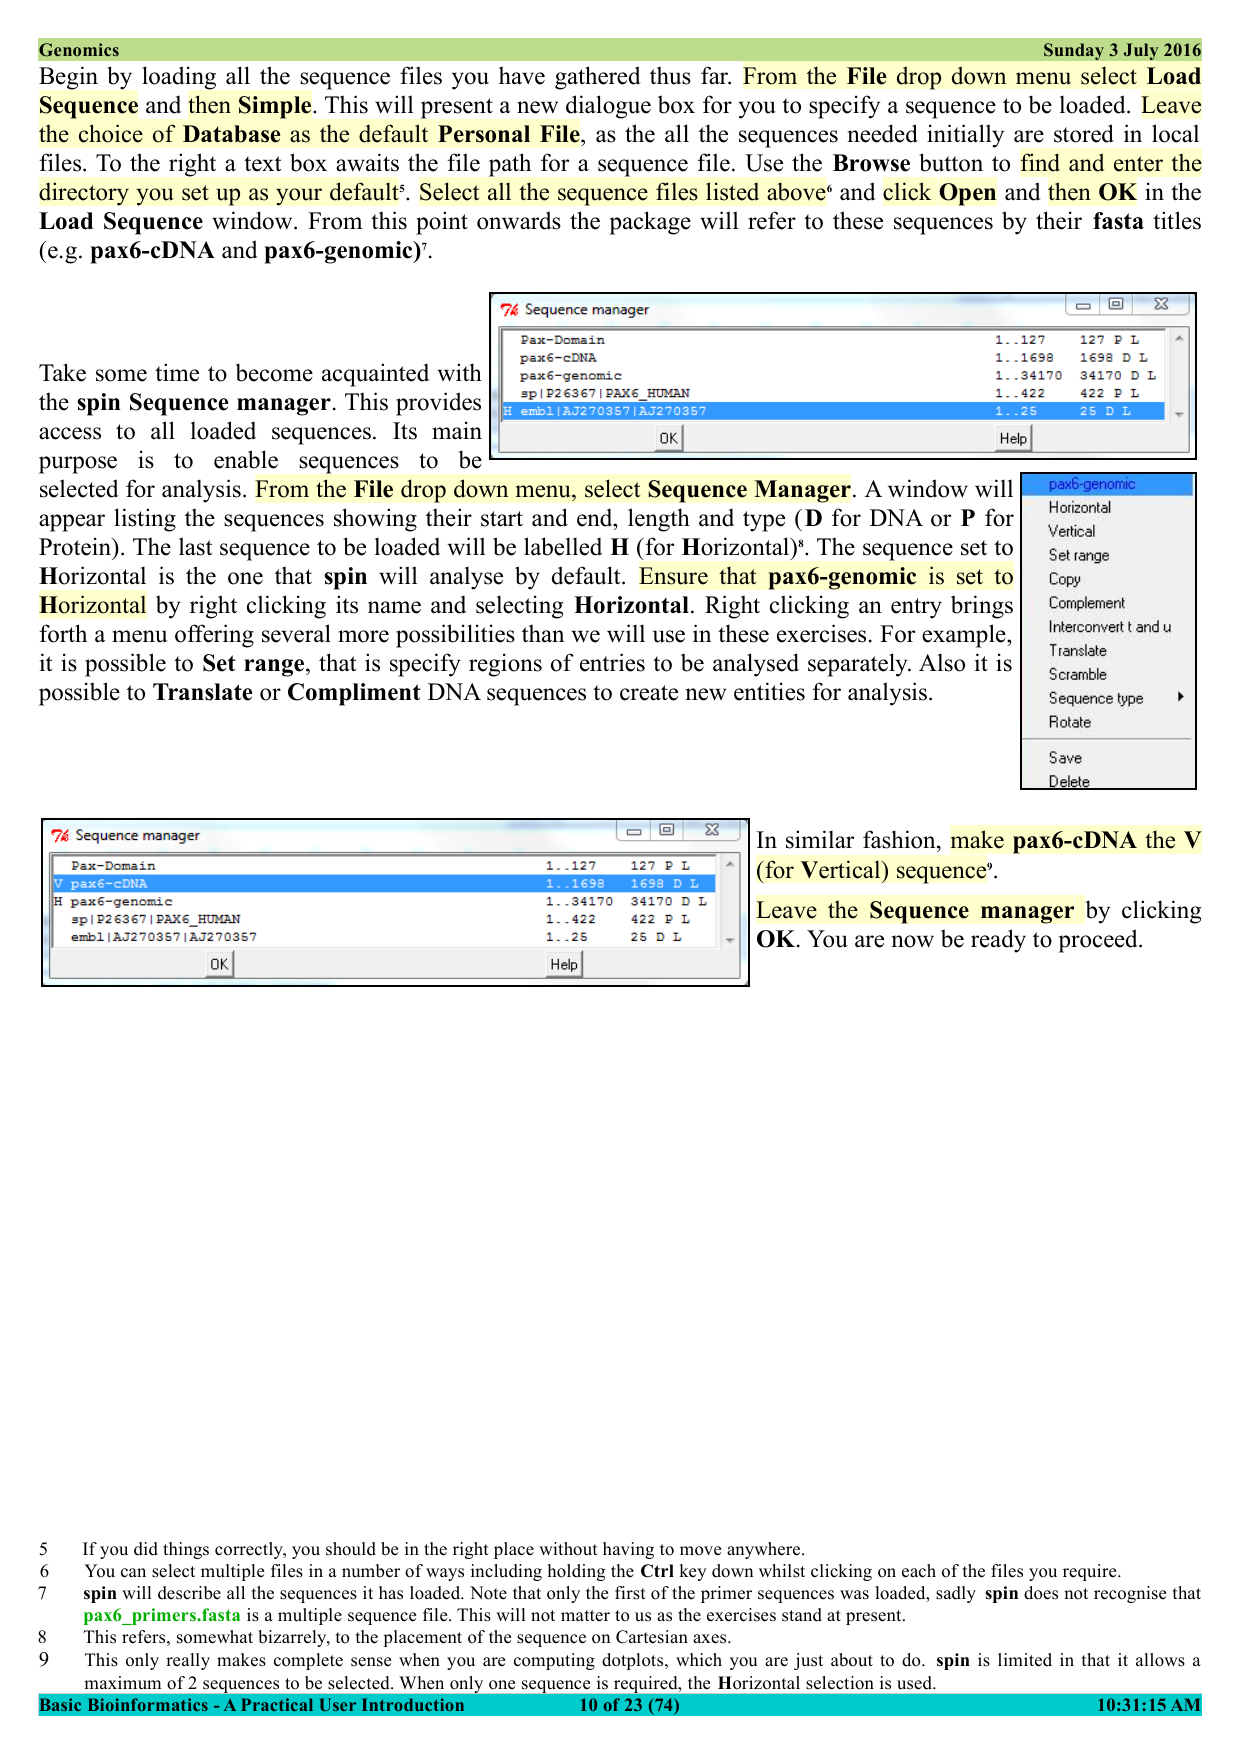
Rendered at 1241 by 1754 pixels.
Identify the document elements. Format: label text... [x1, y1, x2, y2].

picture [491, 294, 1195, 458]
text Leave the Sequence manager by clicking OK. You are now be ready to proceed. [750, 895, 1202, 953]
text Take some time to become acquainted with the spin Sequence manager. This provides access to all loaded sequences. Its main purpose is to enable sequences to be selected for analysis. From the File drop down menu, select Sequence Manager. A window will appear listing the sequences showing their start and end, length and type (D for DNA or P for Protein). The last sequence to be loaded will be labelled H (for Horizontal). The sequence set to Horizontal is the one that spin will analyse by default. Ensure that pax6-genomic is set to Horizontal by right clicking its name and selecting Horizontal. Right clicking an entry brings forth a menu offering several more possibilities than we will use in these exercises. For example, it is possible to Set range, that is specify regions of entries to be analysed separately. Also it is possible to Translate or Compliment DNA sequences to create new entities for analysis. [38, 357, 1202, 706]
text Begin by loading all the sequence files you have gathered thus far. From the File drop down menu select Load Sequence and then Simple. This will present a new dialogue box for you to specify a sequence to be loaded. Leave the choice of Database as the default Personal File, as the all the sequences needed initially are stored in local files. To the right a text box awaits the file path for a sequence file. Use the Browse button to find and enter the directory you set up as your default. Select all the sequence files listed above and click Open and then OK in the Load Sequence window. From this point onwards the package will refer to these sequences by their fasta titles (e.g. pax6-cDNA and pax6-genomic). [38, 61, 1202, 264]
text This refers, somewhat bizarrely, to the placement of the sequence on Cartesian axes. [37, 1625, 1202, 1647]
text You can select multiple files in a number of ways including holding the Ctrl key down whilst clicking on each of the files you require. [39, 1559, 1202, 1581]
text In similar fashion, make pax6-cDNA the V (for Vertical) sequence. [750, 825, 1202, 883]
text If you did things correctly, you should be in the right place without having to move anywhere. [38, 1537, 1202, 1559]
picture [43, 820, 748, 985]
text This only really makes complete sense when you are computing dotplots, which you are just about to do. spin is limited in that it allows a maximum of 2 sequences to be selected. When only one sequence is required, the Horizontal selection is used. [38, 1647, 1202, 1693]
text spin will describe all the sequences it has loaded. Note that only the first of the primer sequences was loaded, sadly spin does not recognise that pax6_primers.fasta is a multiple sequence file. This will not matter to us as the exercises stand at present. [37, 1581, 1202, 1625]
